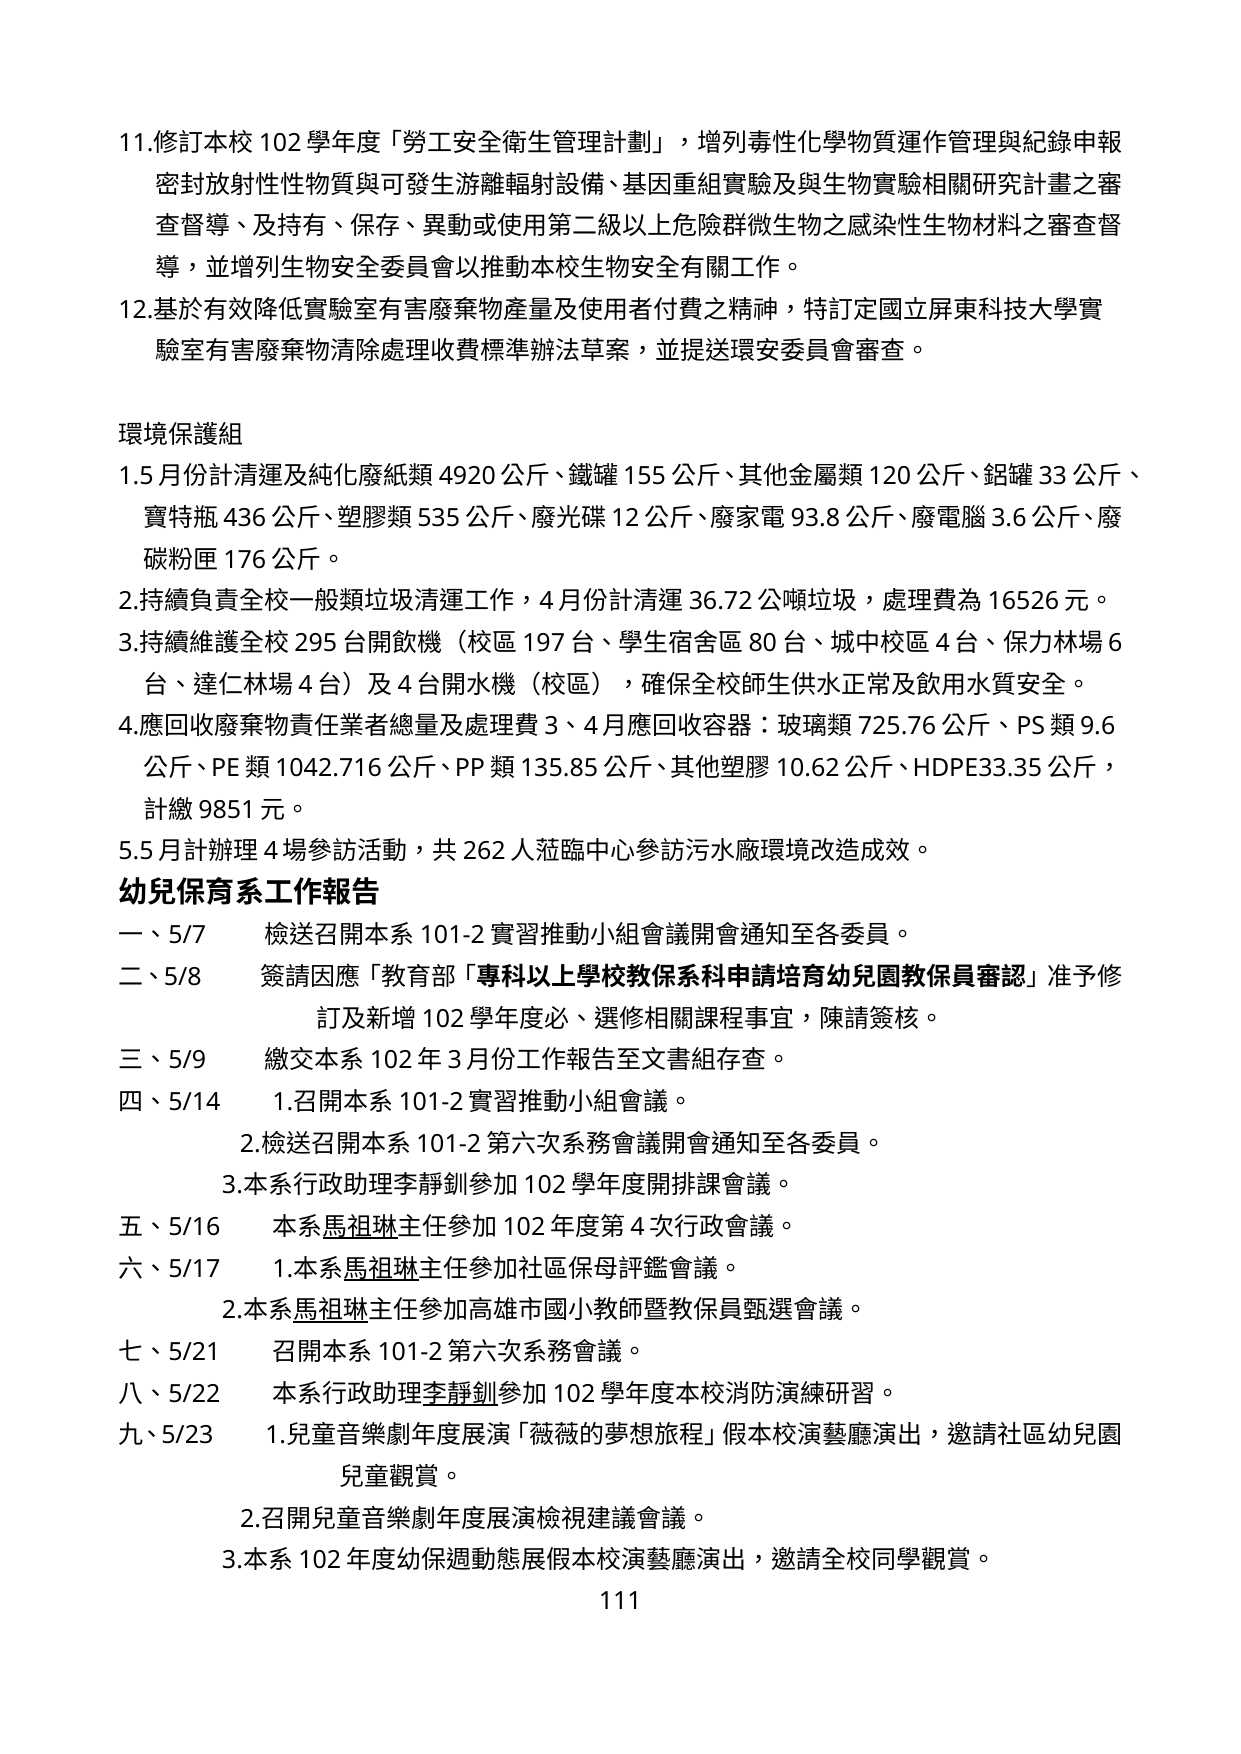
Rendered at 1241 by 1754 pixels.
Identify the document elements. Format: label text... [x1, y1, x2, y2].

text 12.基於有效降低實驗室有害廢棄物產量及使用者付費之精神，特訂定國立屏東科技大學實驗室有害廢棄物清除處理收費標準辦法草案，並提送環安委員會審查。 [118, 285, 1122, 368]
text 三、5/9 繳交本系102年3月份工作報告至文書組存查。 [118, 1035, 1122, 1077]
text 4.應回收廢棄物責任業者總量及處理費3、4月應回收容器：玻璃類725.76公斤、PS類9.6公斤、PE類1042.716公斤、PP類135.85公斤、其他塑膠10.62公斤、HDPE33.35公斤，計繳9851元。 [118, 701, 1122, 826]
text 環境保護組 [118, 410, 1122, 451]
text 2.檢送召開本系101-2第六次系務會議開會通知至各委員。 [155, 1119, 1122, 1160]
text 3.本系102年度幼保週動態展假本校演藝廳演出，邀請全校同學觀賞。 [118, 1535, 1122, 1577]
text 六、5/17 1.本系馬祖琳主任參加社區保母評鑑會議。 [118, 1244, 1122, 1285]
text 九、5/23 1.兒童音樂劇年度展演「薇薇的夢想旅程」假本校演藝廳演出，邀請社區幼兒園兒童觀賞。 [118, 1410, 1122, 1494]
text 七、5/21 召開本系101-2第六次系務會議。 [118, 1327, 1122, 1369]
text 1.5月份計清運及純化廢紙類4920公斤、鐵罐155公斤、其他金屬類120公斤、鋁罐33公斤、寶特瓶436公斤、塑膠類535公斤、廢光碟12公斤、廢家電93.8公斤、廢電腦3.6公斤、廢碳粉匣176公斤。 [118, 451, 1122, 576]
text 2.本系馬祖琳主任參加高雄市國小教師暨教保員甄選會議。 [118, 1285, 1122, 1327]
text 11.修訂本校102學年度「勞工安全衛生管理計劃」，增列毒性化學物質運作管理與紀錄申報、密封放射性性物質與可發生游離輻射設備、基因重組實驗及與生物實驗相關研究計畫之審查督導、及持有、保存、異動或使用第二級以上危險群微生物之感染性生物材料之審查督導，並增列生物安全委員會以推動本校生物安全有關工作。 [118, 118, 1122, 285]
text 五、5/16 本系馬祖琳主任參加102年度第4次行政會議。 [118, 1202, 1122, 1244]
text 3.持續維護全校295台開飲機（校區197台、學生宿舍區80台、城中校區4台、保力林場6台、達仁林場4台）及4台開水機（校區），確保全校師生供水正常及飲用水質安全。 [118, 618, 1122, 701]
text 四、5/14 1.召開本系101-2實習推動小組會議。 [118, 1077, 1122, 1119]
text 2.持續負責全校一般類垃圾清運工作，4月份計清運36.72公噸垃圾，處理費為16526元。 [118, 576, 1122, 618]
text 一、5/7 檢送召開本系101-2實習推動小組會議開會通知至各委員。 [118, 910, 1122, 952]
text 幼兒保育系工作報告 [118, 868, 1122, 910]
text 5.5月計辦理4場參訪活動，共262人蒞臨中心參訪污水廠環境改造成效。 [118, 826, 1122, 868]
text 2.召開兒童音樂劇年度展演檢視建議會議。 [156, 1494, 1122, 1535]
text 八、5/22 本系行政助理李靜釧參加102學年度本校消防演練研習。 [118, 1369, 1122, 1410]
text 3.本系行政助理李靜釧參加102學年度開排課會議。 [118, 1160, 1122, 1202]
text 二、5/8 簽請因應「教育部「專科以上學校教保系科申請培育幼兒園教保員審認」准予修訂及新增102學年度必、選修相關課程事宜，陳請簽核。 [118, 952, 1122, 1035]
